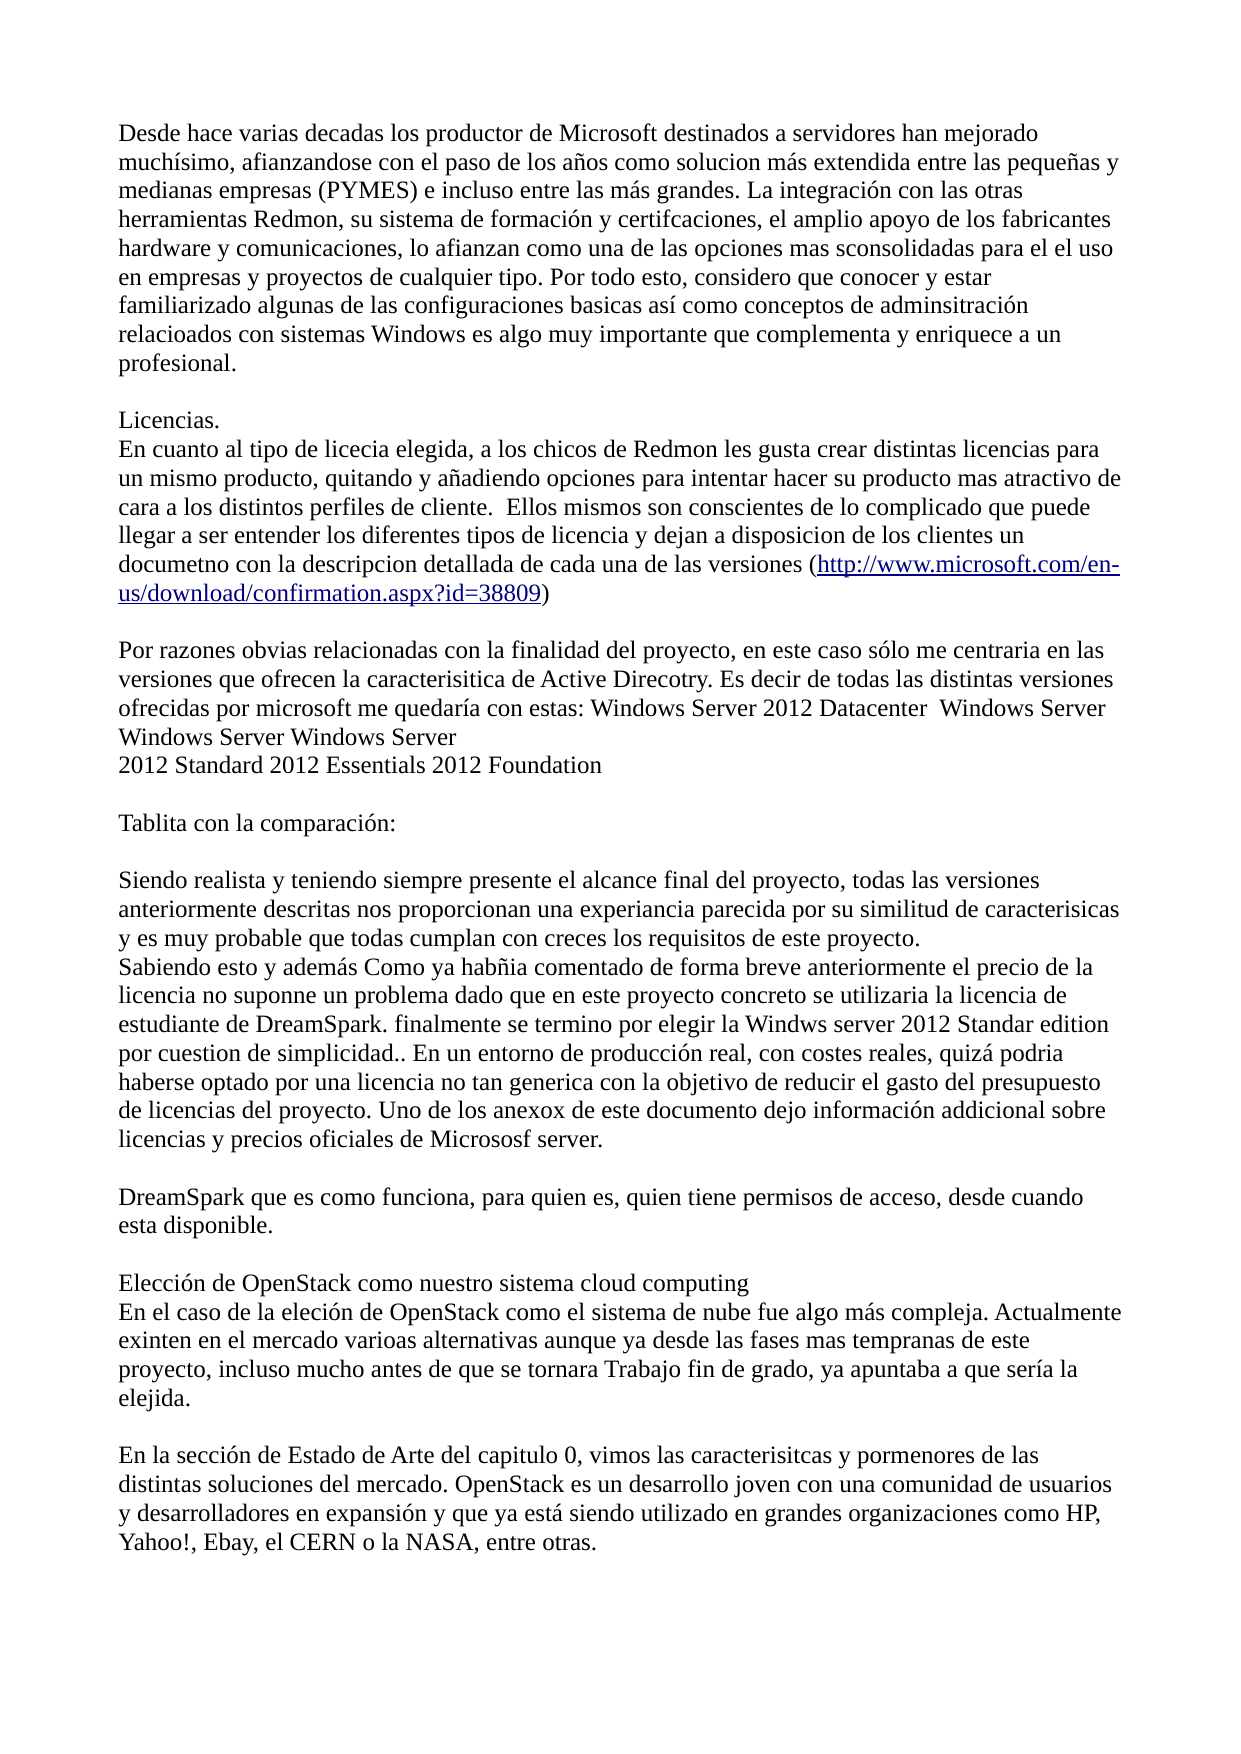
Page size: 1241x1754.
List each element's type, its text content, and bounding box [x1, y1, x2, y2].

text DreamSpark que es como funciona, para quien es, quien tiene permisos de acceso, desde cuando esta disponible. [118, 1182, 1122, 1239]
text Por razones obvias relacionadas con la finalidad del proyecto, en este caso sólo me centraria en las versiones que ofrecen la caracterisitica de Active Direcotry. Es decir de todas las distintas versiones ofrecidas por microsoft me quedaría con estas: Windows Server 2012 Datacenter Windows Server Windows Server Windows Server [118, 636, 1122, 751]
text En la sección de Estado de Arte del capitulo 0, vimos las caracterisitcas y pormenores de las distintas soluciones del mercado. OpenStack es un desarrollo joven con una comunidad de usuarios y desarrolladores en expansión y que ya está siendo utilizado en grandes organizaciones como HP, Yahoo!, Ebay, el CERN o la NASA, entre otras. [118, 1441, 1122, 1556]
text En cuanto al tipo de licecia elegida, a los chicos de Redmon les gusta crear distintas licencias para un mismo producto, quitando y añadiendo opciones para intentar hacer su producto mas atractivo de cara a los distintos perfiles de cliente. Ellos mismos son conscientes de lo complicado que puede llegar a ser entender los diferentes tipos de licencia y dejan a disposicion de los clientes un documetno con la descripcion detallada de cada una de las versiones (http://www.microsoft.com/en-us/download/confirmation.aspx?id=38809) [118, 434, 1122, 607]
text En el caso de la eleción de OpenStack como el sistema de nube fue algo más compleja. Actualmente exinten en el mercado varioas alternativas aunque ya desde las fases mas tempranas de este proyecto, incluso mucho antes de que se tornara Trabajo fin de grado, ya apuntaba a que sería la elejida. [118, 1297, 1122, 1412]
text Siendo realista y teniendo siempre presente el alcance final del proyecto, todas las versiones anteriormente descritas nos proporcionan una experiancia parecida por su similitud de caracterisicas y es muy probable que todas cumplan con creces los requisitos de este proyecto. [118, 866, 1122, 952]
text Sabiendo esto y además Como ya habñia comentado de forma breve anteriormente el precio de la licencia no suponne un problema dado que en este proyecto concreto se utilizaria la licencia de estudiante de DreamSpark. finalmente se termino por elegir la Windws server 2012 Standar edition por cuestion de simplicidad.. En un entorno de producción real, con costes reales, quizá podria haberse optado por una licencia no tan generica con la objetivo de reducir el gasto del presupuesto de licencias del proyecto. Uno de los anexox de este documento dejo información addicional sobre licencias y precios oficiales de Micrososf server. [118, 952, 1122, 1153]
text Desde hace varias decadas los productor de Microsoft destinados a servidores han mejorado muchísimo, afianzandose con el paso de los años como solucion más extendida entre las pequeñas y medianas empresas (PYMES) e incluso entre las más grandes. La integración con las otras herramientas Redmon, su sistema de formación y certifcaciones, el amplio apoyo de los fabricantes hardware y comunicaciones, lo afianzan como una de las opciones mas sconsolidadas para el el uso en empresas y proyectos de cualquier tipo. Por todo esto, considero que conocer y estar familiarizado algunas de las configuraciones basicas así como conceptos de adminsitración relacioados con sistemas Windows es algo muy importante que complementa y enriquece a un profesional. [118, 118, 1122, 377]
text 2012 Standard 2012 Essentials 2012 Foundation [118, 751, 1122, 779]
text Licencias. [118, 406, 1122, 434]
text Elección de OpenStack como nuestro sistema cloud computing [118, 1268, 1122, 1297]
text Tablita con la comparación: [118, 808, 1122, 837]
